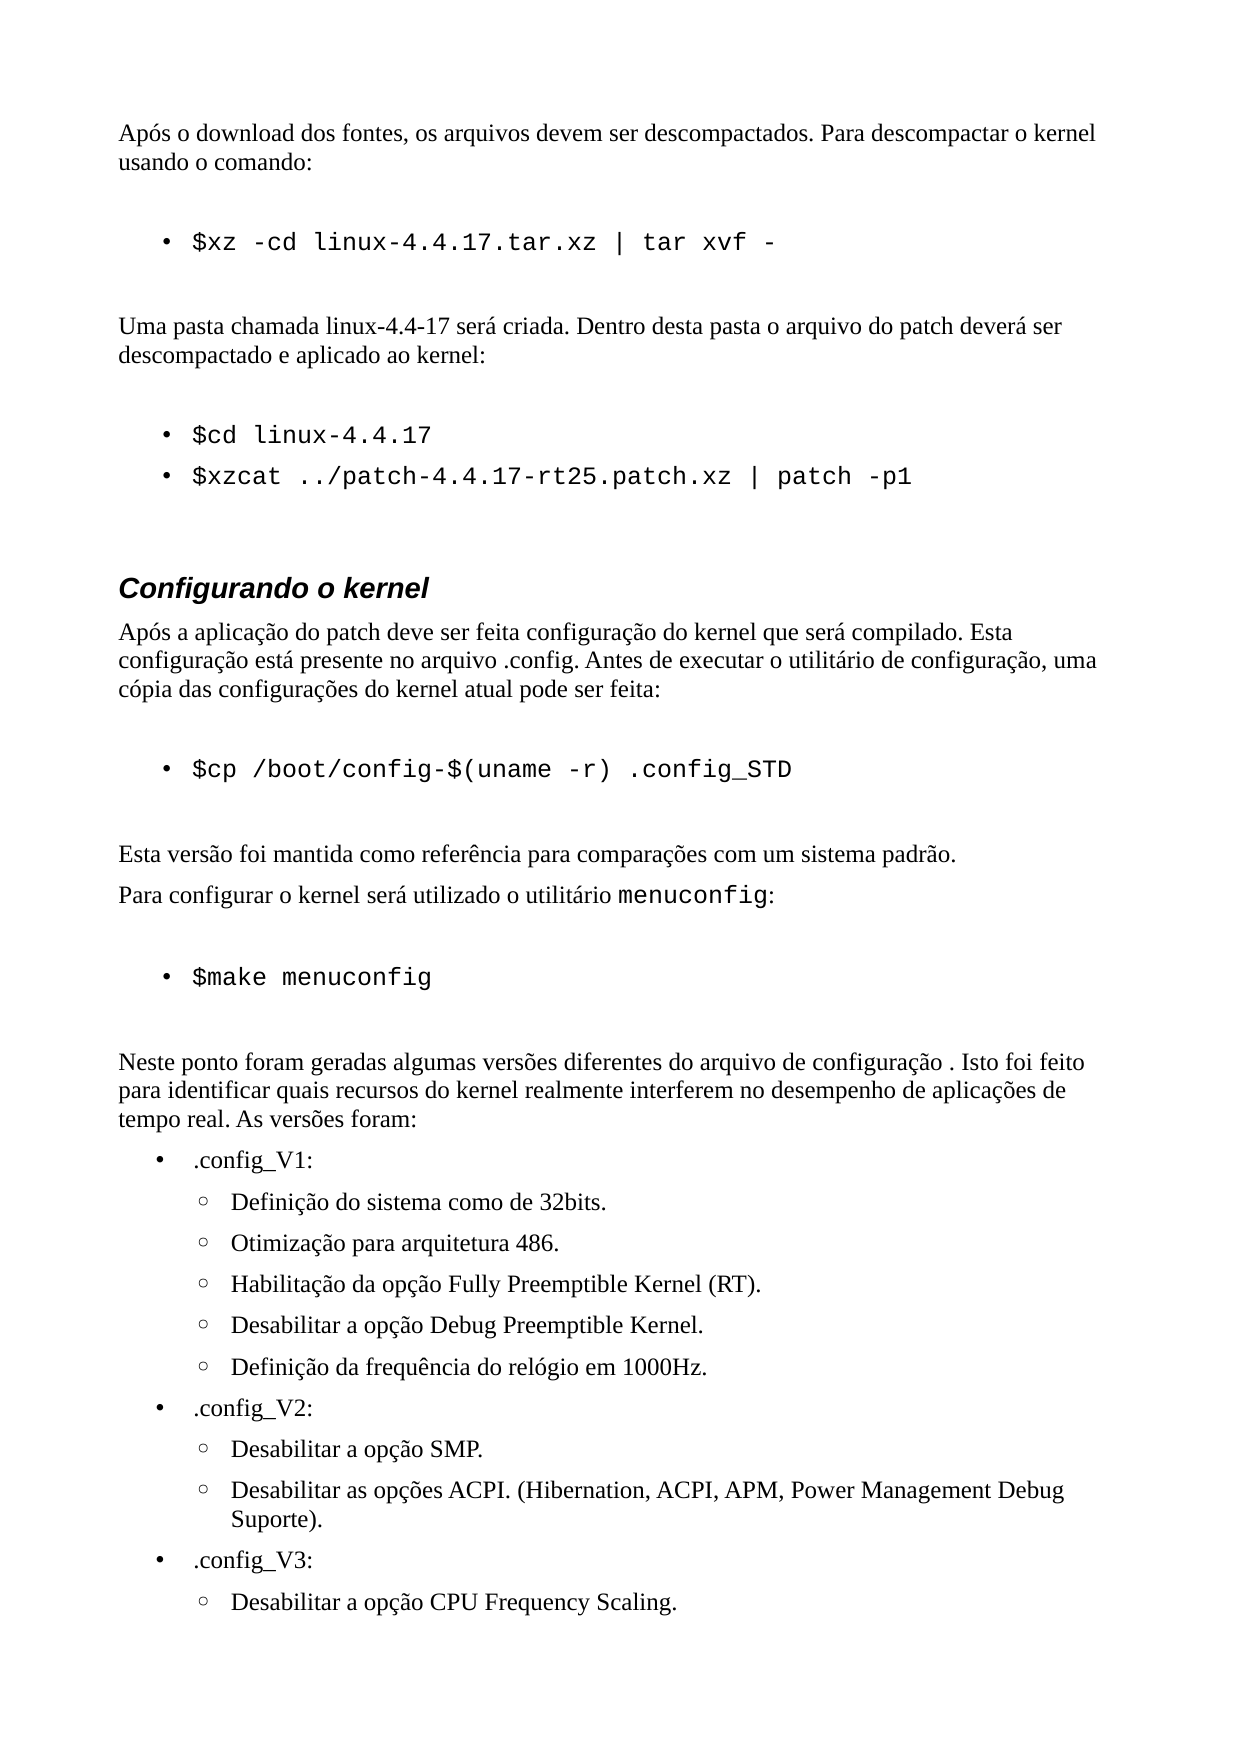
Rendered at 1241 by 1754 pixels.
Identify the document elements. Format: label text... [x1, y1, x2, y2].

list $make menuconfig [162, 964, 1122, 993]
text Após o download dos fontes, os arquivos devem ser descompactados. Para descompactar o kernel usando o comando: [118, 118, 1122, 176]
text Uma pasta chamada linux-4.4-17 será criada. Dentro desta pasta o arquivo do patch deverá ser descompactado e aplicado ao kernel: [118, 311, 1122, 369]
text Após a aplicação do patch deve ser feita configuração do kernel que será compilado. Esta configuração está presente no arquivo .config. Antes de executar o utilitário de configuração, uma cópia das configurações do kernel atual pode ser feita: [118, 617, 1122, 703]
list Otimização para arquitetura 486. [193, 1228, 1122, 1257]
text Neste ponto foram geradas algumas versões diferentes do arquivo de configuração . Isto foi feito para identificar quais recursos do kernel realmente interferem no desempenho de aplicações de tempo real. As versões foram: [118, 1047, 1122, 1133]
list Desabilitar a opção CPU Frequency Scaling. [193, 1587, 1122, 1615]
list $cp /boot/config-$(uname -r) .config_STD [162, 757, 1122, 785]
list .config_V2: [156, 1393, 1122, 1422]
list Definição do sistema como de 32bits. [193, 1187, 1122, 1215]
list .config_V1: [156, 1145, 1122, 1174]
list Desabilitar a opção SMP. [193, 1434, 1122, 1463]
list Desabilitar a opção Debug Preemptible Kernel. [193, 1310, 1122, 1339]
list $xzcat ../patch-4.4.17-rt25.patch.xz | patch -p1 [162, 463, 1122, 492]
list $cd linux-4.4.17 [162, 423, 1122, 451]
list Definição da frequência do relógio em 1000Hz. [193, 1352, 1122, 1380]
list Desabilitar as opções ACPI. (Hibernation, ACPI, APM, Power Management Debug Suporte). [193, 1475, 1122, 1533]
list $xz -cd linux-4.4.17.tar.xz | tar xvf - [162, 229, 1122, 258]
list .config_V3: [156, 1545, 1122, 1574]
text Esta versão foi mantida como referência para comparações com um sistema padrão. [118, 839, 1122, 867]
subtitle Configurando o kernel [118, 571, 1122, 604]
list Habilitação da opção Fully Preemptible Kernel (RT). [193, 1269, 1122, 1298]
text Para configurar o kernel será utilizado o utilitário menuconfig: [118, 880, 1122, 911]
